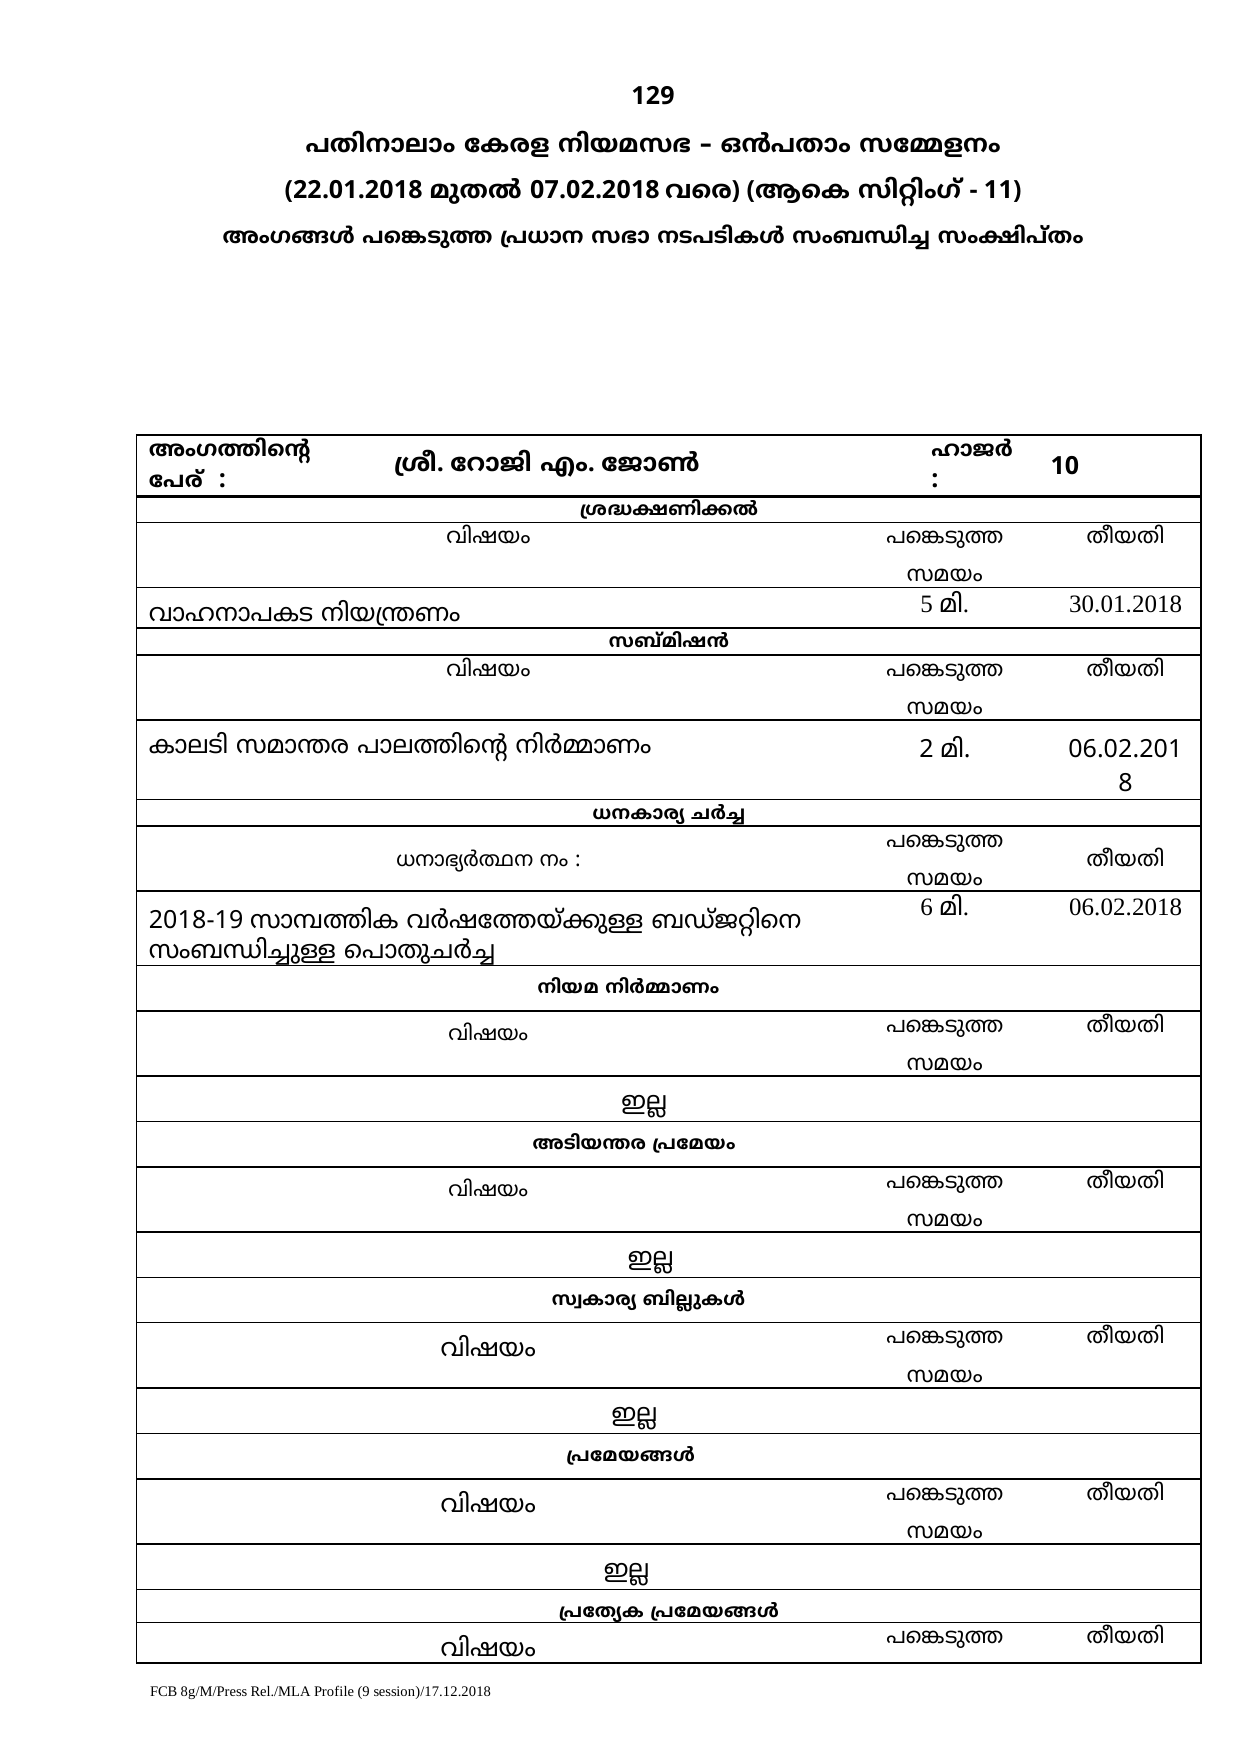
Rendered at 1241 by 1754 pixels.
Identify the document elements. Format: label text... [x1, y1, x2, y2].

table_cell 06.02.2018 [1050, 892, 1200, 965]
table_cell ശ്രദ്ധക്ഷണിക്കൽ [137, 498, 1200, 522]
table_cell 6 മി. [840, 892, 1049, 965]
table_cell വിഷയം [137, 1623, 840, 1662]
table_header ഹാജര്‍ : [919, 436, 1038, 495]
table_cell തീയതി [1050, 656, 1200, 719]
table_cell വിഷയം [137, 1480, 840, 1543]
table_header ശ്രീ. റോജി എം. ജോണ്‍ [382, 436, 919, 495]
table_cell ഇല്ല [137, 1389, 840, 1432]
table_cell തീയതി [1050, 1012, 1200, 1075]
table_cell പങ്കെടുത്ത സമയം [840, 1012, 1049, 1075]
table_cell ധനാഭ്യര്‍ത്ഥന നം : [137, 827, 840, 890]
table_cell വിഷയം [137, 1012, 840, 1075]
table_cell തീയതി [1050, 827, 1200, 890]
table_cell വിഷയം [137, 1168, 840, 1231]
table_cell നിയമ നിര്‍മ്മാണം [137, 966, 840, 1010]
table_cell [840, 1278, 1049, 1322]
table_header അംഗത്തിന്റെ പേര് : [137, 436, 382, 495]
table_cell [1050, 1122, 1200, 1166]
table_cell കാലടി സമാന്തര പാലത്തിന്റെ നിര്‍മ്മാണം [137, 721, 840, 798]
table_cell 2018-19 സാമ്പത്തിക വര്‍ഷത്തേയ്ക്കുള്ള ബഡ്ജറ്റിനെ സംബന്ധിച്ചുള്ള പൊതുചര്‍ച്ച [137, 892, 840, 965]
table_cell പങ്കെടുത്ത സമയം [840, 1323, 1049, 1387]
table_cell വിഷയം [137, 1323, 840, 1387]
table_cell [1050, 1434, 1200, 1478]
table_cell [1050, 1545, 1200, 1588]
table_cell പങ്കെടുത്ത സമയം [840, 1168, 1049, 1231]
table_cell [840, 1077, 1049, 1121]
table_cell സ്വകാര്യ ബില്ലുകള്‍ [137, 1278, 840, 1322]
table_cell [840, 1122, 1049, 1166]
table_cell പ്രത്യേക പ്രമേയങ്ങള്‍ [137, 1590, 1200, 1622]
table_cell പങ്കെടുത്ത സമയം [840, 523, 1049, 587]
table_cell വിഷയം [137, 656, 840, 719]
table_header 10 [1038, 436, 1200, 495]
table_cell തീയതി [1050, 1623, 1200, 1662]
table_cell [1050, 1389, 1200, 1432]
table_cell അടിയന്തര പ്രമേയം [137, 1122, 840, 1166]
table_cell 06.02.2018 [1050, 721, 1200, 798]
table_cell [1050, 1278, 1200, 1322]
table_cell പങ്കെടുത്ത സമയം [840, 656, 1049, 719]
table_cell [1050, 966, 1200, 1010]
table_cell സബ്മിഷൻ [137, 629, 1200, 654]
table_cell [840, 1434, 1049, 1478]
table_cell 2 മി. [840, 721, 1049, 798]
table_cell പ്രമേയങ്ങള്‍ [137, 1434, 840, 1478]
table_cell പങ്കെടുത്ത സമയം [840, 827, 1049, 890]
table_cell [840, 1389, 1049, 1432]
table_cell പങ്കെടുത്ത [840, 1623, 1049, 1662]
table_cell ഇല്ല [137, 1233, 840, 1277]
table_cell തീയതി [1050, 1323, 1200, 1387]
table_cell [840, 1233, 1049, 1277]
table_cell ഇല്ല [137, 1545, 840, 1588]
table_cell 5 മി. [840, 588, 1049, 627]
table_cell തീയതി [1050, 1480, 1200, 1543]
table_cell ധനകാര്യ ചര്‍ച്ച [137, 800, 1200, 825]
table_cell ഇല്ല [137, 1077, 840, 1121]
table_cell [1050, 1077, 1200, 1121]
table_cell [1050, 1233, 1200, 1277]
table_cell തീയതി [1050, 523, 1200, 587]
table_cell 30.01.2018 [1050, 588, 1200, 627]
table_cell വാഹനാപകട നിയന്ത്രണം [137, 588, 840, 627]
table_cell തീയതി [1050, 1168, 1200, 1231]
table_cell [840, 1545, 1049, 1588]
table_cell വിഷയം [137, 523, 840, 587]
table_cell [840, 966, 1049, 1010]
table_cell പങ്കെടുത്ത സമയം [840, 1480, 1049, 1543]
